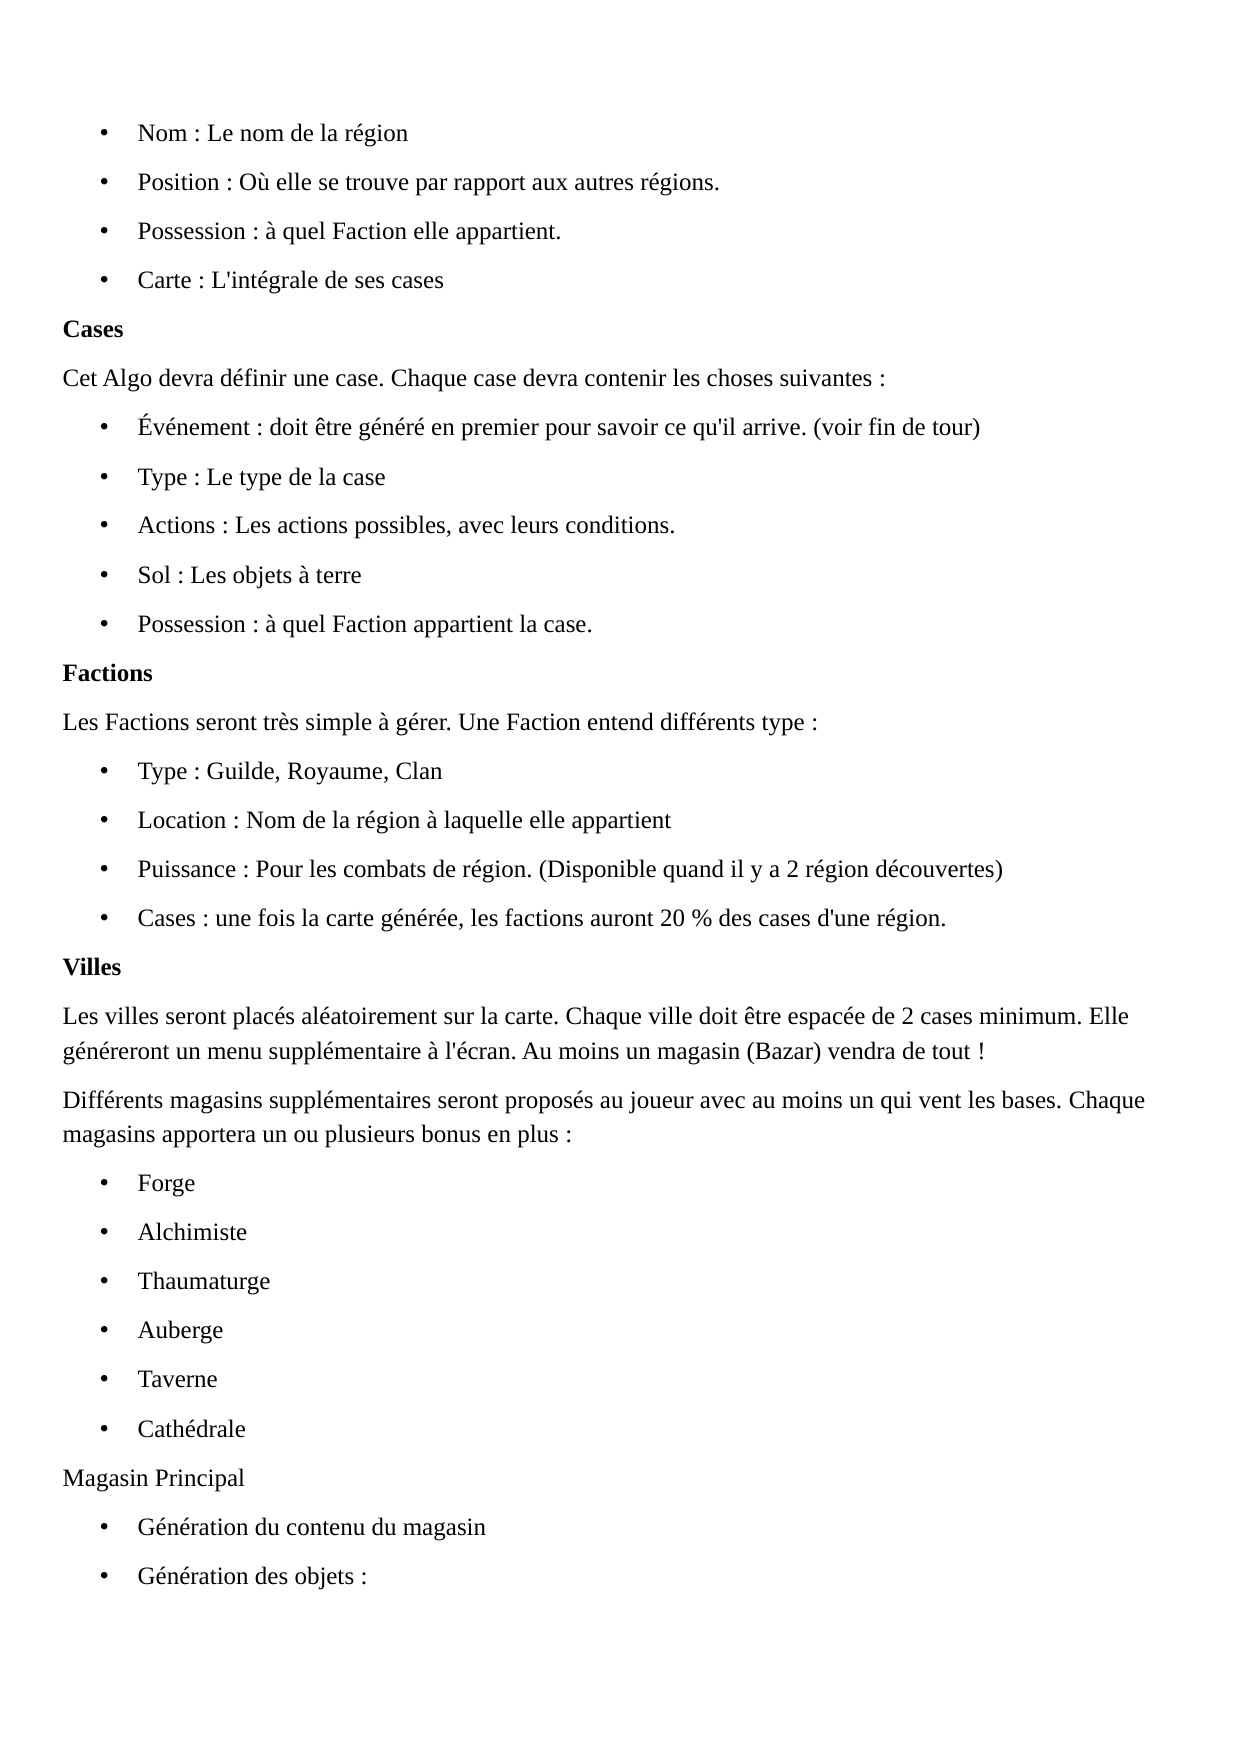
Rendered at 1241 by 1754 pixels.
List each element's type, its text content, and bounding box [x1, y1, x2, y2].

list Carte : L'intégrale de ses cases [100, 265, 1184, 294]
text Factions [62, 658, 1184, 687]
list Sol : Les objets à terre [100, 560, 1184, 588]
list Génération des objets : [100, 1561, 1184, 1589]
list Auberge [100, 1316, 1184, 1344]
text Cet Algo devra définir une case. Chaque case devra contenir les choses suivantes : [62, 363, 1184, 392]
list Possession : à quel Faction elle appartient. [100, 216, 1184, 245]
text Les villes seront placés aléatoirement sur la carte. Chaque ville doit être espacée de 2 cases minimum. Elle généreront un menu supplémentaire à l'écran. Au moins un magasin (Bazar) vendra de tout ! [62, 1001, 1184, 1064]
list Position : Où elle se trouve par rapport aux autres régions. [100, 167, 1184, 196]
list Type : Guilde, Royaume, Clan [100, 756, 1184, 785]
text Magasin Principal [62, 1463, 1184, 1491]
list Nom : Le nom de la région [100, 118, 1184, 147]
list Cathédrale [100, 1414, 1184, 1442]
list Forge [100, 1168, 1184, 1197]
list Cases : une fois la carte générée, les factions auront 20 % des cases d'une région. [100, 903, 1184, 932]
text Cases [62, 314, 1184, 343]
text Les Factions seront très simple à gérer. Une Faction entend différents type : [62, 707, 1184, 736]
text Différents magasins supplémentaires seront proposés au joueur avec au moins un qui vent les bases. Chaque magasins apportera un ou plusieurs bonus en plus : [62, 1085, 1184, 1148]
list Thaumaturge [100, 1266, 1184, 1295]
list Événement : doit être généré en premier pour savoir ce qu'il arrive. (voir fin de tour) [100, 412, 1184, 441]
list Location : Nom de la région à laquelle elle appartient [100, 805, 1184, 834]
list Génération du contenu du magasin [100, 1512, 1184, 1541]
list Possession : à quel Faction appartient la case. [100, 609, 1184, 637]
list Taverne [100, 1364, 1184, 1393]
text Villes [62, 952, 1184, 981]
list Alchimiste [100, 1217, 1184, 1246]
list Actions : Les actions possibles, avec leurs conditions. [100, 511, 1184, 539]
list Puissance : Pour les combats de région. (Disponible quand il y a 2 région découvertes) [100, 854, 1184, 883]
list Type : Le type de la case [100, 462, 1184, 490]
